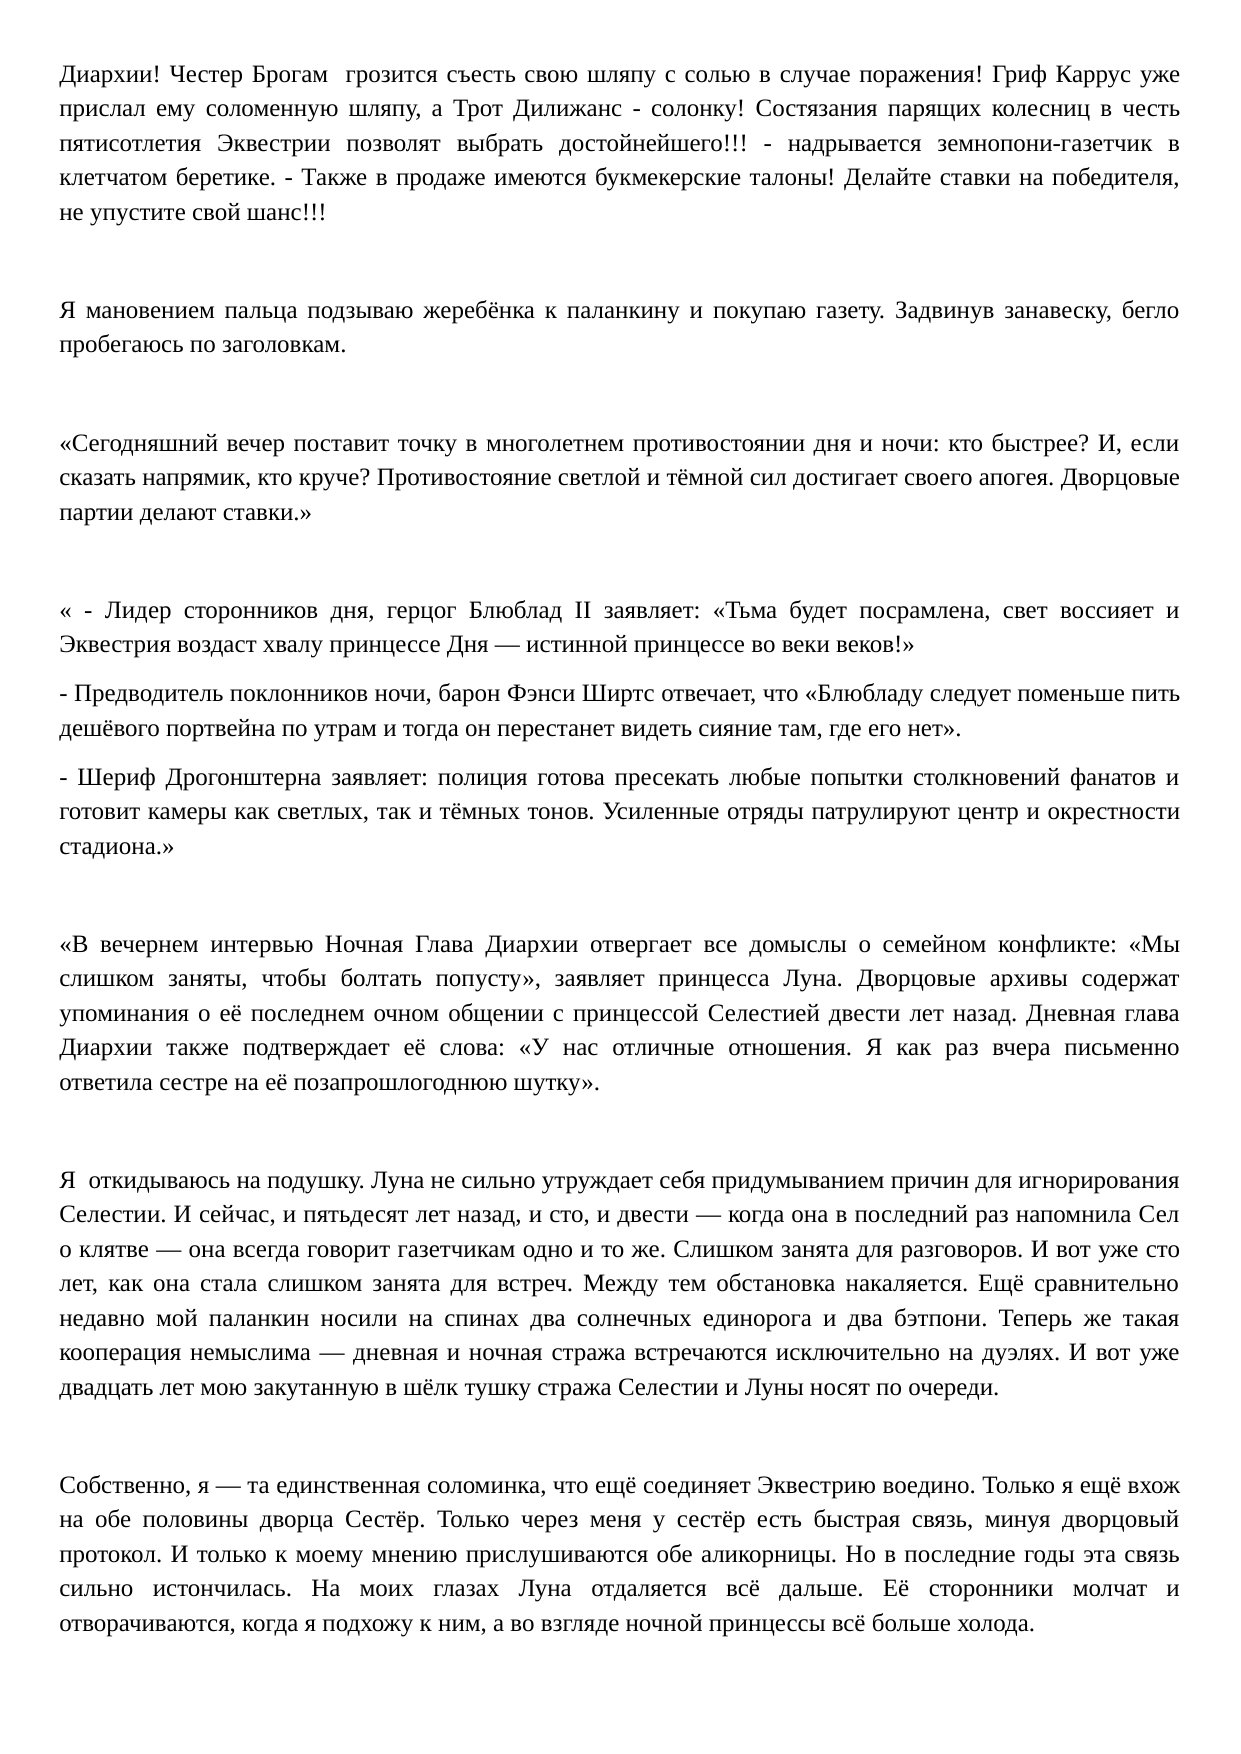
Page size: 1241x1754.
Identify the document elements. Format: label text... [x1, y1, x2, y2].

text Я мановением пальца подзываю жеребёнка к паланкину и покупаю газету. Задвинув занавеску, бегло пробегаюсь по заголовкам. [59, 295, 1181, 358]
text « - Лидер сторонников дня, герцог Блюблад II заявляет: «Тьма будет посрамлена, свет воссияет и Эквестрия воздаст хвалу принцессе Дня — истинной принцессе во веки веков!» [59, 595, 1181, 658]
text «Сегодняшний вечер поставит точку в многолетнем противостоянии дня и ночи: кто быстрее? И, если сказать напрямик, кто круче? Противостояние светлой и тёмной сил достигает своего апогея. Дворцовые партии делают ставки.» [59, 428, 1181, 525]
text Я откидываюсь на подушку. Луна не сильно утруждает себя придумыванием причин для игнорирования Селестии. И сейчас, и пятьдесят лет назад, и сто, и двести — когда она в последний раз напомнила Сел о клятве — она всегда говорит газетчикам одно и то же. Слишком занята для разговоров. И вот уже сто лет, как она стала слишком занята для встреч. Между тем обстановка накаляется. Ещё сравнительно недавно мой паланкин носили на спинах два солнечных единорога и два бэтпони. Теперь же такая кооперация немыслима — дневная и ночная стража встречаются исключительно на дуэлях. И вот уже двадцать лет мою закутанную в шёлк тушку стража Селестии и Луны носят по очереди. [59, 1165, 1181, 1401]
text - Предводитель поклонников ночи, барон Фэнси Ширтс отвечает, что «Блюбладу следует поменьше пить дешёвого портвейна по утрам и тогда он перестанет видеть сияние там, где его нет». [59, 678, 1181, 742]
text - Шериф Дрогонштерна заявляет: полиция готова пресекать любые попытки столкновений фанатов и готовит камеры как светлых, так и тёмных тонов. Усиленные отряды патрулируют центр и окрестности стадиона.» [59, 762, 1181, 859]
text Диархии! Честер Брогам грозится съесть свою шляпу с солью в случае поражения! Гриф Каррус уже прислал ему соломенную шляпу, а Трот Дилижанс - солонку! Состязания парящих колесниц в честь пятисотлетия Эквестрии позволят выбрать достойнейшего!!! - надрывается земнопони-газетчик в клетчатом беретике. - Также в продаже имеются букмекерские талоны! Делайте ставки на победителя, не упустите свой шанс!!! [59, 59, 1181, 226]
text Собственно, я — та единственная соломинка, что ещё соединяет Эквестрию воедино. Только я ещё вхож на обе половины дворца Сестёр. Только через меня у сестёр есть быстрая связь, минуя дворцовый протокол. И только к моему мнению прислушиваются обе аликорницы. Но в последние годы эта связь сильно истончилась. На моих глазах Луна отдаляется всё дальше. Её сторонники молчат и отворачиваются, когда я подхожу к ним, а во взгляде ночной принцессы всё больше холода. [59, 1470, 1181, 1637]
text «В вечернем интервью Ночная Глава Диархии отвергает все домыслы о семейном конфликте: «Мы слишком заняты, чтобы болтать попусту», заявляет принцесса Луна. Дворцовые архивы содержат упоминания о её последнем очном общении с принцессой Селестией двести лет назад. Дневная глава Диархии также подтверждает её слова: «У нас отличные отношения. Я как раз вчера письменно ответила сестре на её позапрошлогоднюю шутку». [59, 929, 1181, 1096]
